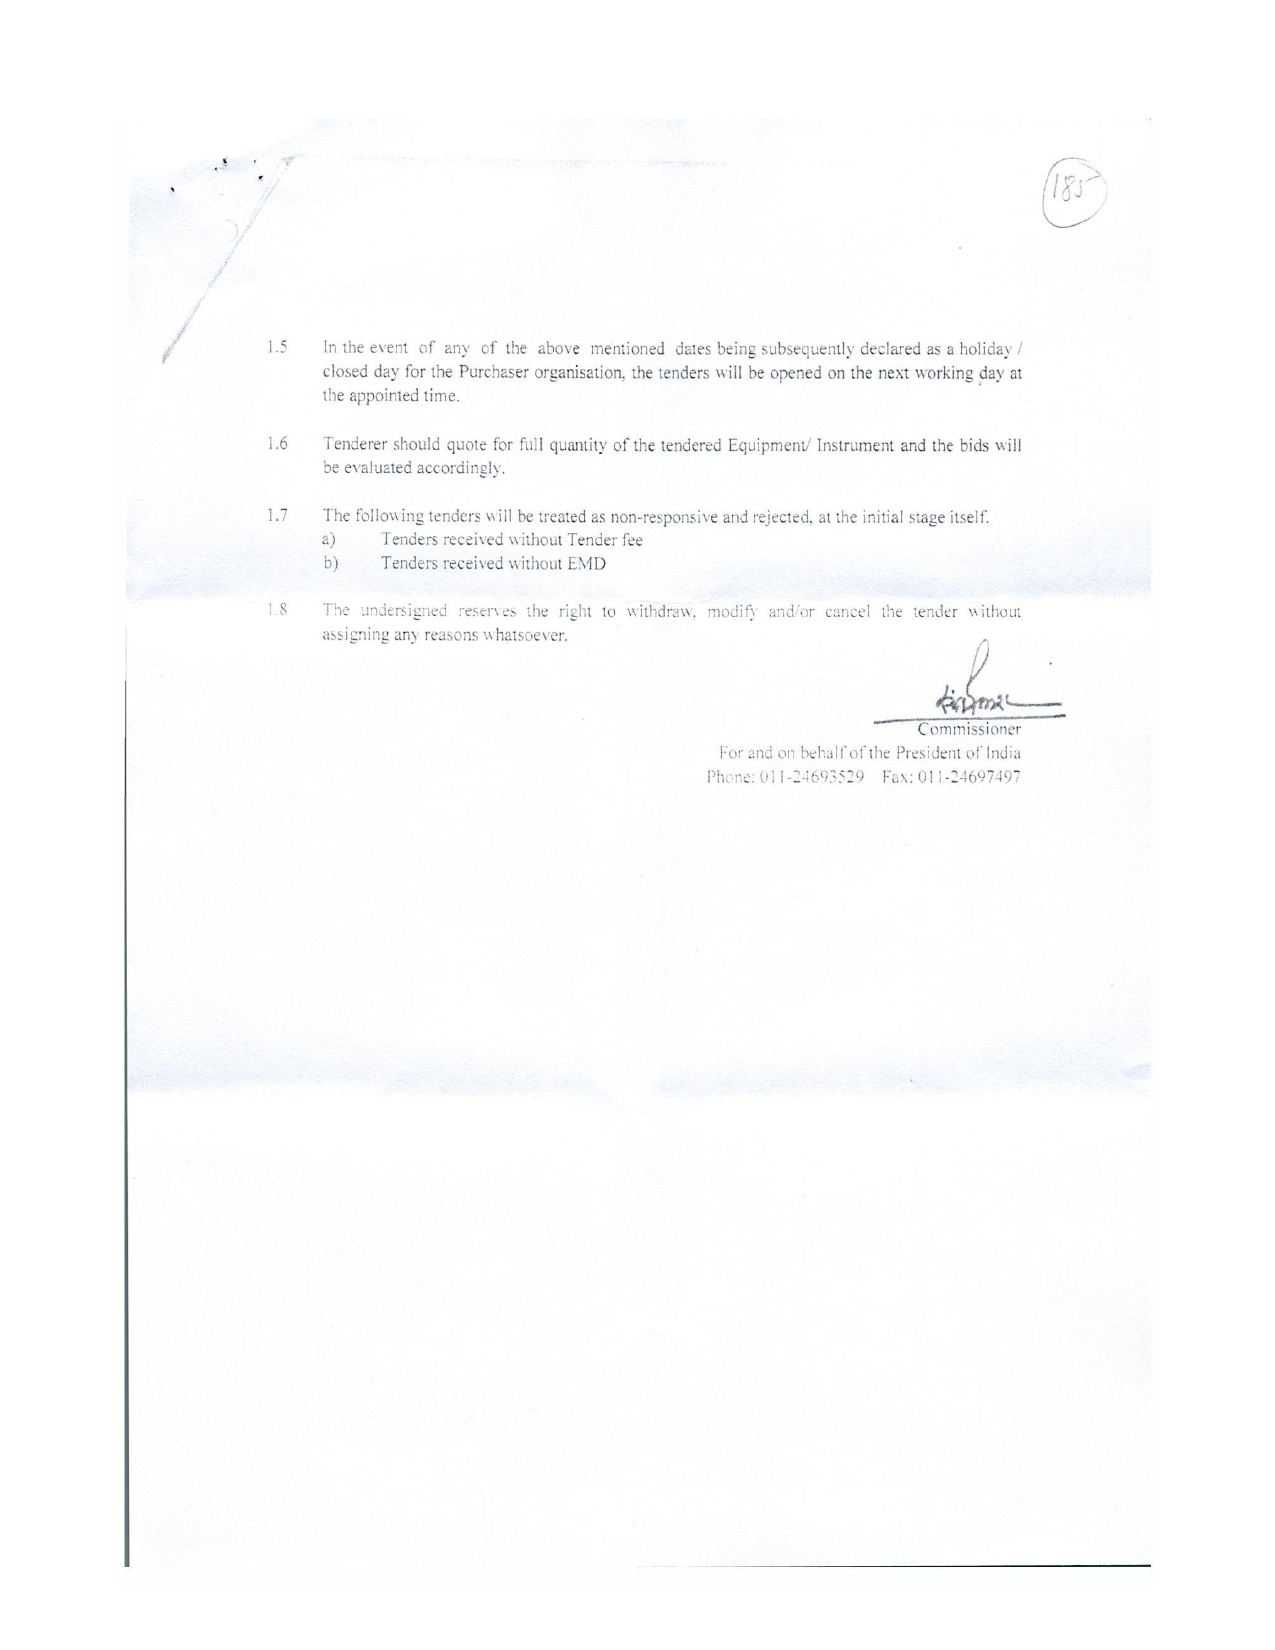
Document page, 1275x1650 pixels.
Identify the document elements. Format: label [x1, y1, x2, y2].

picture [118, 118, 1157, 1587]
